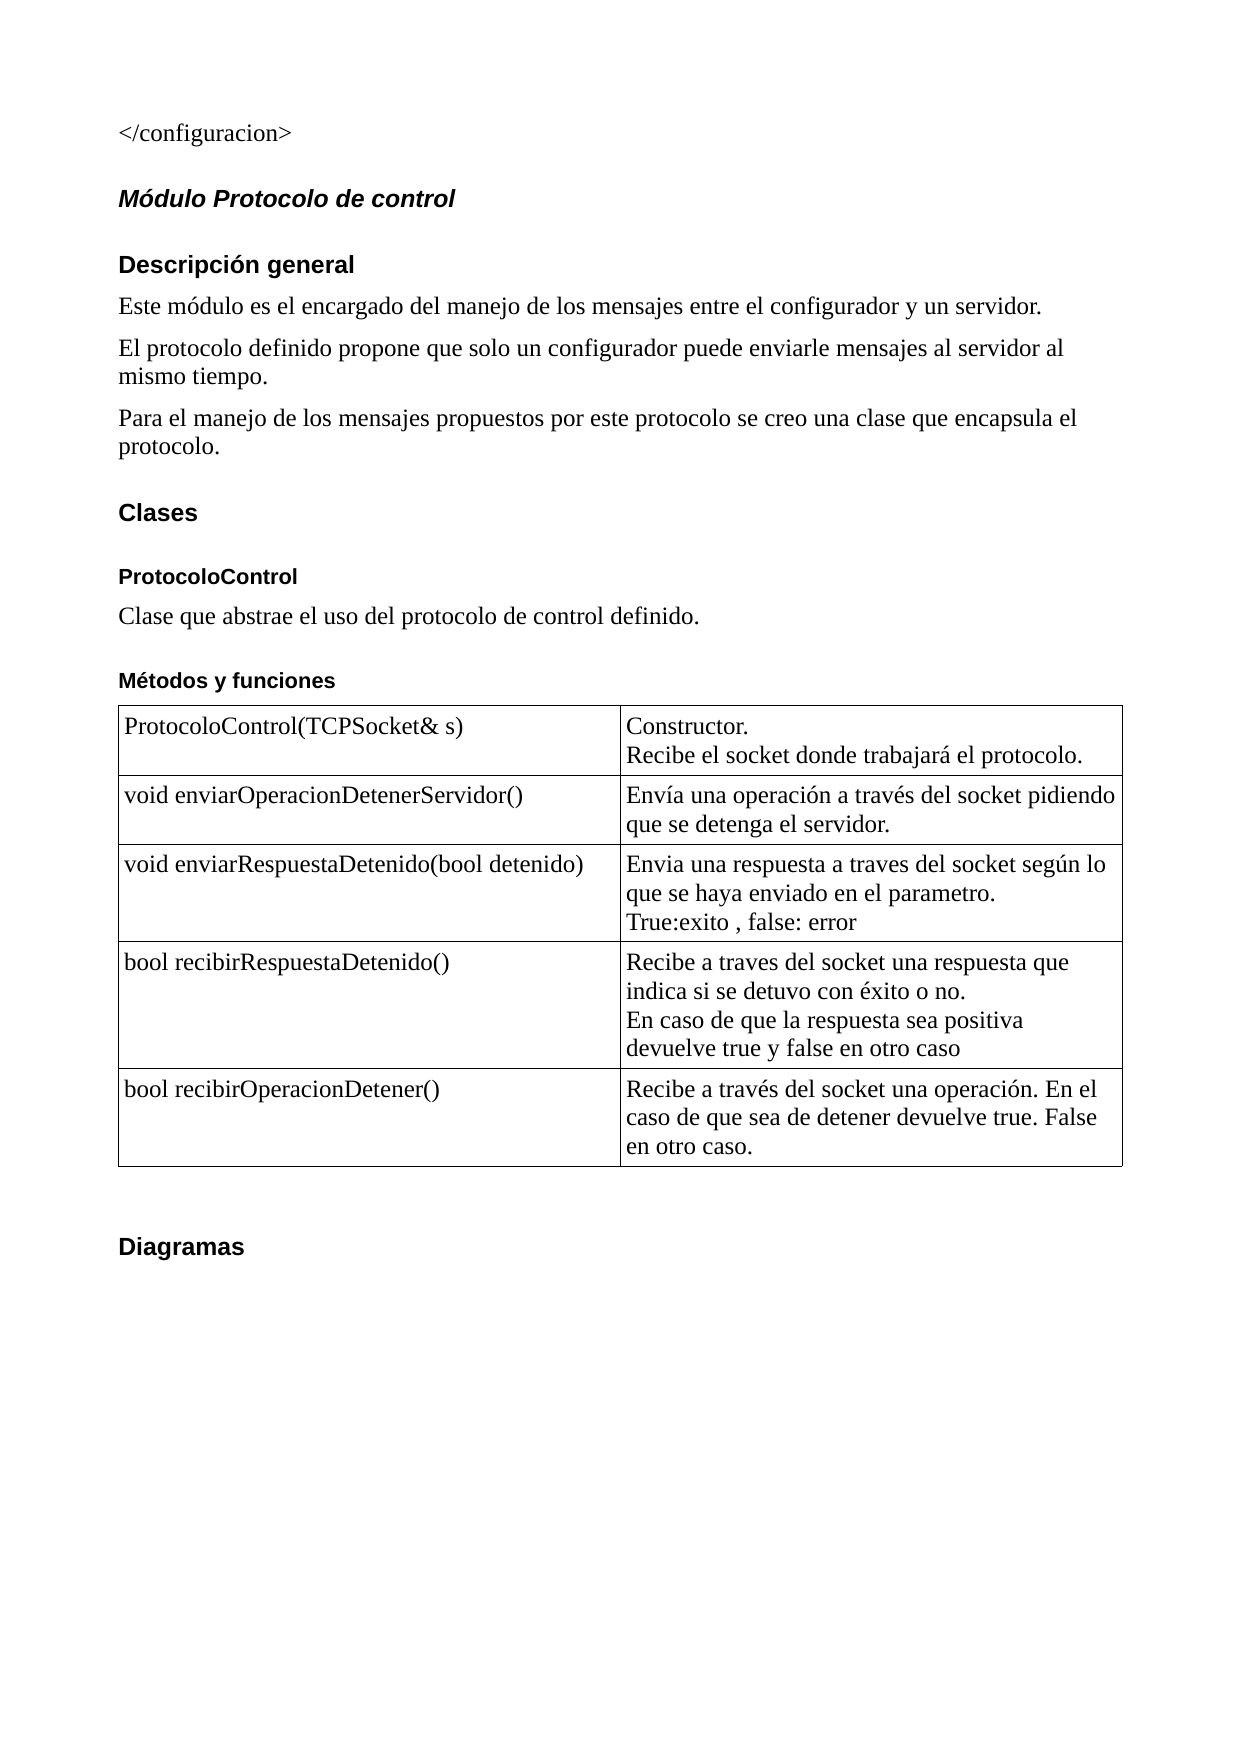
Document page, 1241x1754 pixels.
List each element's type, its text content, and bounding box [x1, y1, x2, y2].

table_cell bool recibirRespuestaDetenido() [119, 942, 620, 1068]
text Para el manejo de los mensajes propuestos por este protocolo se creo una clase que encapsula el protocolo. [118, 403, 1122, 460]
table_cell Recibe a través del socket una operación. En el caso de que sea de detener devuelve true. False en otro caso. [621, 1069, 1122, 1166]
table_cell Envia una respuesta a traves del socket según lo que se haya enviado en el parametro. True:exito , false: error [621, 845, 1122, 941]
table_cell Envía una operación a través del socket pidiendo que se detenga el servidor. [621, 776, 1122, 843]
table_cell bool recibirOperacionDetener() [119, 1069, 620, 1166]
text El protocolo definido propone que solo un configurador puede enviarle mensajes al servidor al mismo tiempo. [118, 333, 1122, 390]
subtitle Métodos y funciones [118, 668, 1122, 693]
subtitle Clases [118, 498, 1122, 526]
subtitle Descripción general [118, 250, 1122, 279]
text Este módulo es el encargado del manejo de los mensajes entre el configurador y un servidor. [118, 291, 1122, 320]
subtitle Diagramas [118, 1232, 1122, 1261]
text </configuracion> [118, 118, 1122, 147]
table_cell void enviarRespuestaDetenido(bool detenido) [119, 845, 620, 941]
subtitle ProtocoloControl [118, 564, 1122, 589]
table_cell Recibe a traves del socket una respuesta que indica si se detuvo con éxito o no. En caso de que la respuesta sea positiva devuelve true y false en otro caso [621, 942, 1122, 1068]
table_cell void enviarOperacionDetenerServidor() [119, 776, 620, 843]
table_header ProtocoloControl(TCPSocket& s) [119, 706, 620, 774]
text Clase que abstrae el uso del protocolo de control definido. [118, 601, 1122, 630]
table_header Constructor. Recibe el socket donde trabajará el protocolo. [621, 706, 1122, 774]
subtitle Módulo Protocolo de control [118, 184, 1122, 213]
